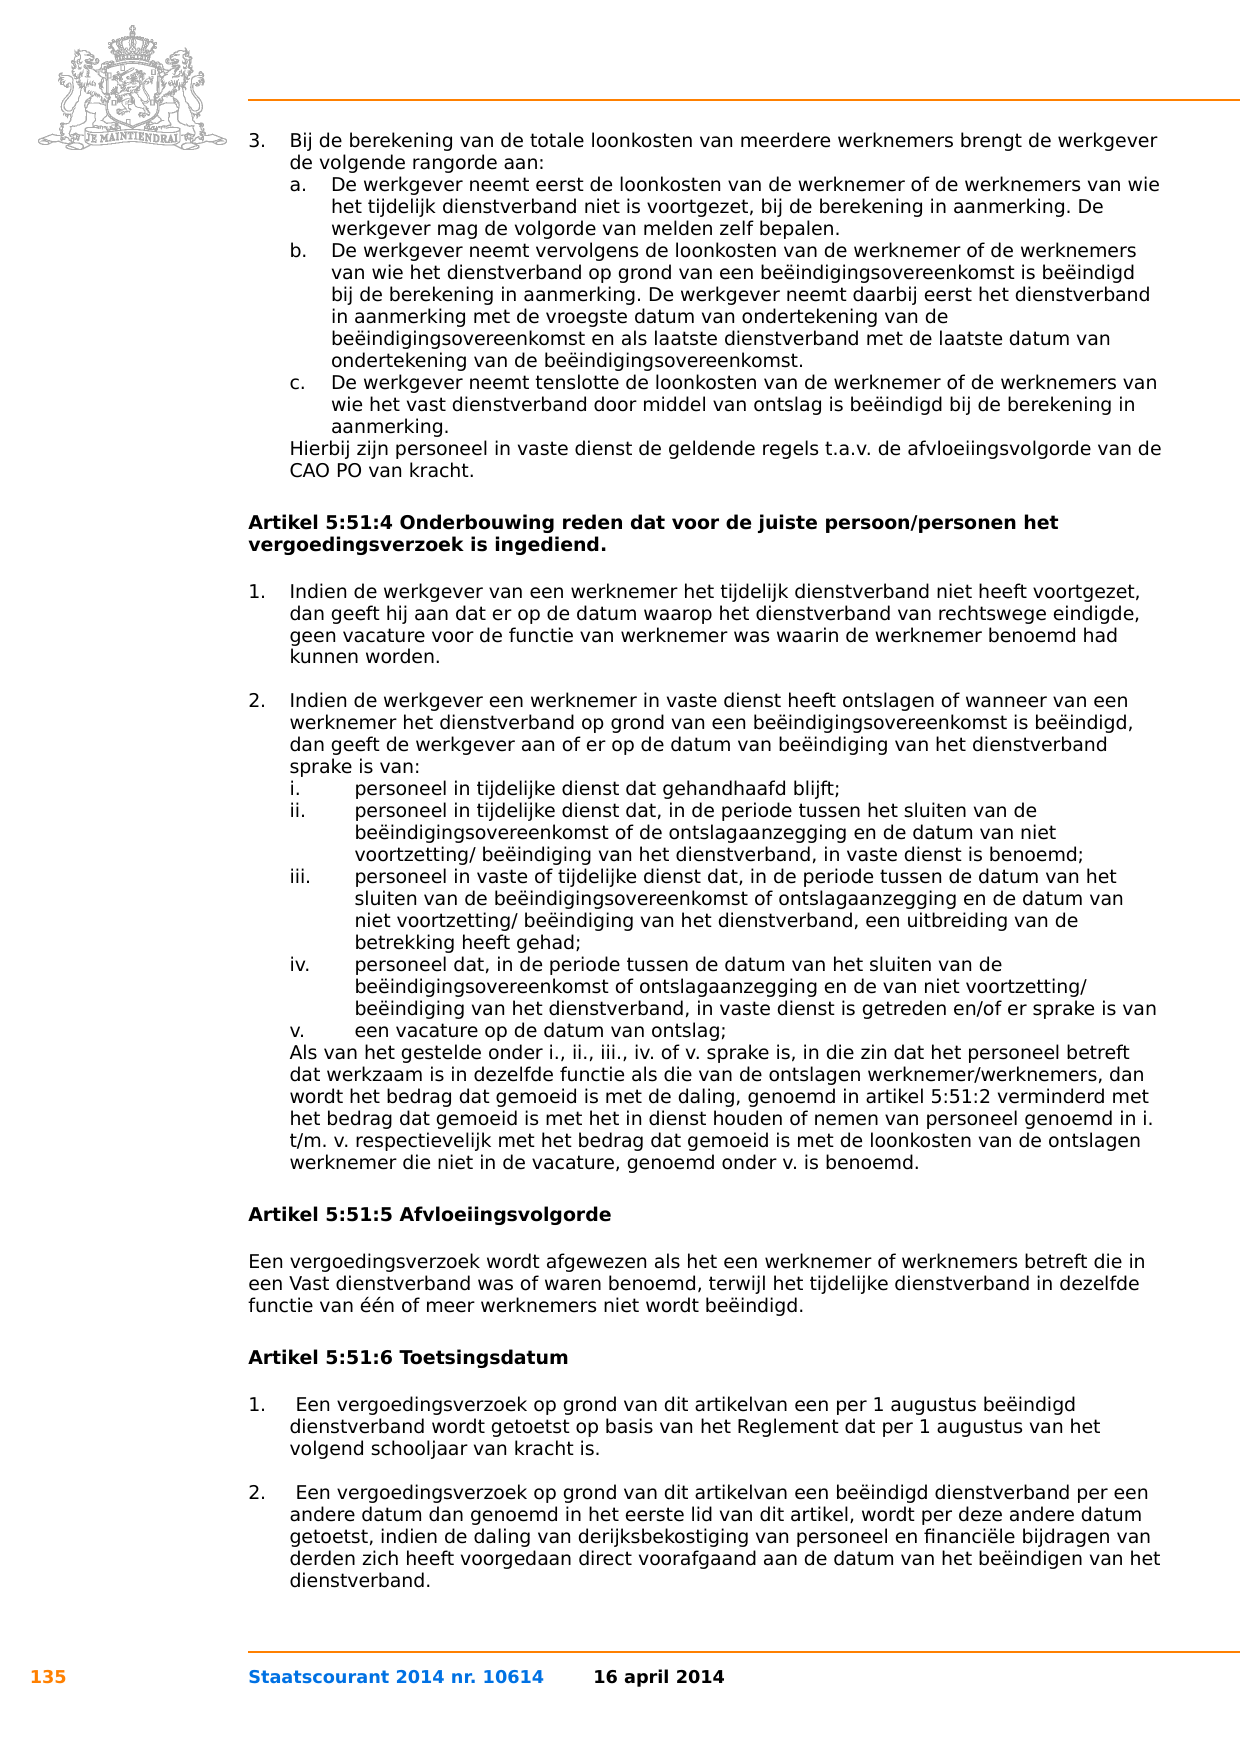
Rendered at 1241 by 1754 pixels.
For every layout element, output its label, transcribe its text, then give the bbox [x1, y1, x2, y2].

subtitle Artikel 5:51:6 Toetsingsdatum [248, 1347, 1163, 1369]
text 3. Bij de berekening van de totale loonkosten van meerdere werknemers brengt de werkgever de volgende rangorde aan: [248, 130, 1163, 174]
text iv. personeel dat, in de periode tussen de datum van het sluiten van de beëindigingsovereenkomst of ontslagaanzegging en de van niet voortzetting/ beëindiging van het dienstverband, in vaste dienst is getreden en/of er sprake is van [289, 954, 1163, 1020]
text v. een vacature op de datum van ontslag; [289, 1020, 1163, 1042]
text 1. Een vergoedingsverzoek op grond van dit artikelvan een per 1 augustus beëindigd dienstverband wordt getoetst op basis van het Reglement dat per 1 augustus van het volgend schooljaar van kracht is. [248, 1394, 1163, 1460]
text ii. personeel in tijdelijke dienst dat, in de periode tussen het sluiten van de beëindigingsovereenkomst of de ontslagaanzegging en de datum van niet voortzetting/ beëindiging van het dienstverband, in vaste dienst is benoemd; [289, 800, 1163, 866]
text Als van het gestelde onder i., ii., iii., iv. of v. sprake is, in die zin dat het personeel betreft dat werkzaam is in dezelfde functie als die van de ontslagen werknemer/werknemers, dan wordt het bedrag dat gemoeid is met de daling, genoemd in artikel 5:51:2 verminderd met het bedrag dat gemoeid is met het in dienst houden of nemen van personeel genoemd in i. t/m. v. respectievelijk met het bedrag dat gemoeid is met de loonkosten van de ontslagen werknemer die niet in de vacature, genoemd onder v. is benoemd. [289, 1042, 1163, 1174]
text a. De werkgever neemt eerst de loonkosten van de werknemer of de werknemers van wie het tijdelijk dienstverband niet is voortgezet, bij de berekening in aanmerking. De werkgever mag de volgorde van melden zelf bepalen. [289, 174, 1163, 240]
text 2. Indien de werkgever een werknemer in vaste dienst heeft ontslagen of wanneer van een werknemer het dienstverband op grond van een beëindigingsovereenkomst is beëindigd, dan geeft de werkgever aan of er op de datum van beëindiging van het dienstverband sprake is van: [248, 690, 1163, 778]
text iii. personeel in vaste of tijdelijke dienst dat, in de periode tussen de datum van het sluiten van de beëindigingsovereenkomst of ontslagaanzegging en de datum van niet voortzetting/ beëindiging van het dienstverband, een uitbreiding van de betrekking heeft gehad; [289, 866, 1163, 954]
text b. De werkgever neemt vervolgens de loonkosten van de werknemer of de werknemers van wie het dienstverband op grond van een beëindigingsovereenkomst is beëindigd bij de berekening in aanmerking. De werkgever neemt daarbij eerst het dienstverband in aanmerking met de vroegste datum van ondertekening van de beëindigingsovereenkomst en als laatste dienstverband met de laatste datum van ondertekening van de beëindigingsovereenkomst. [289, 240, 1163, 372]
picture [38, 25, 227, 150]
text i. personeel in tijdelijke dienst dat gehandhaafd blijft; [289, 778, 1163, 800]
subtitle Artikel 5:51:5 Afvloeiingsvolgorde [248, 1204, 1163, 1226]
subtitle Artikel 5:51:4 Onderbouwing reden dat voor de juiste persoon/personen het vergoedingsverzoek is ingediend. [248, 512, 1163, 556]
text 1. Indien de werkgever van een werknemer het tijdelijk dienstverband niet heeft voortgezet, dan geeft hij aan dat er op de datum waarop het dienstverband van rechtswege eindigde, geen vacature voor de functie van werknemer was waarin de werknemer benoemd had kunnen worden. [248, 581, 1163, 668]
text 2. Een vergoedingsverzoek op grond van dit artikelvan een beëindigd dienstverband per een andere datum dan genoemd in het eerste lid van dit artikel, wordt per deze andere datum getoetst, indien de daling van derijksbekostiging van personeel en financiële bijdragen van derden zich heeft voorgedaan direct voorafgaand aan de datum van het beëindigen van het dienstverband. [248, 1482, 1163, 1591]
text Hierbij zijn personeel in vaste dienst de geldende regels t.a.v. de afvloeiingsvolgorde van de CAO PO van kracht. [289, 438, 1163, 482]
text c. De werkgever neemt tenslotte de loonkosten van de werknemer of de werknemers van wie het vast dienstverband door middel van ontslag is beëindigd bij de berekening in aanmerking. [289, 372, 1163, 438]
text Een vergoedingsverzoek wordt afgewezen als het een werknemer of werknemers betreft die in een Vast dienstverband was of waren benoemd, terwijl het tijdelijke dienstverband in dezelfde functie van één of meer werknemers niet wordt beëindigd. [248, 1251, 1163, 1317]
